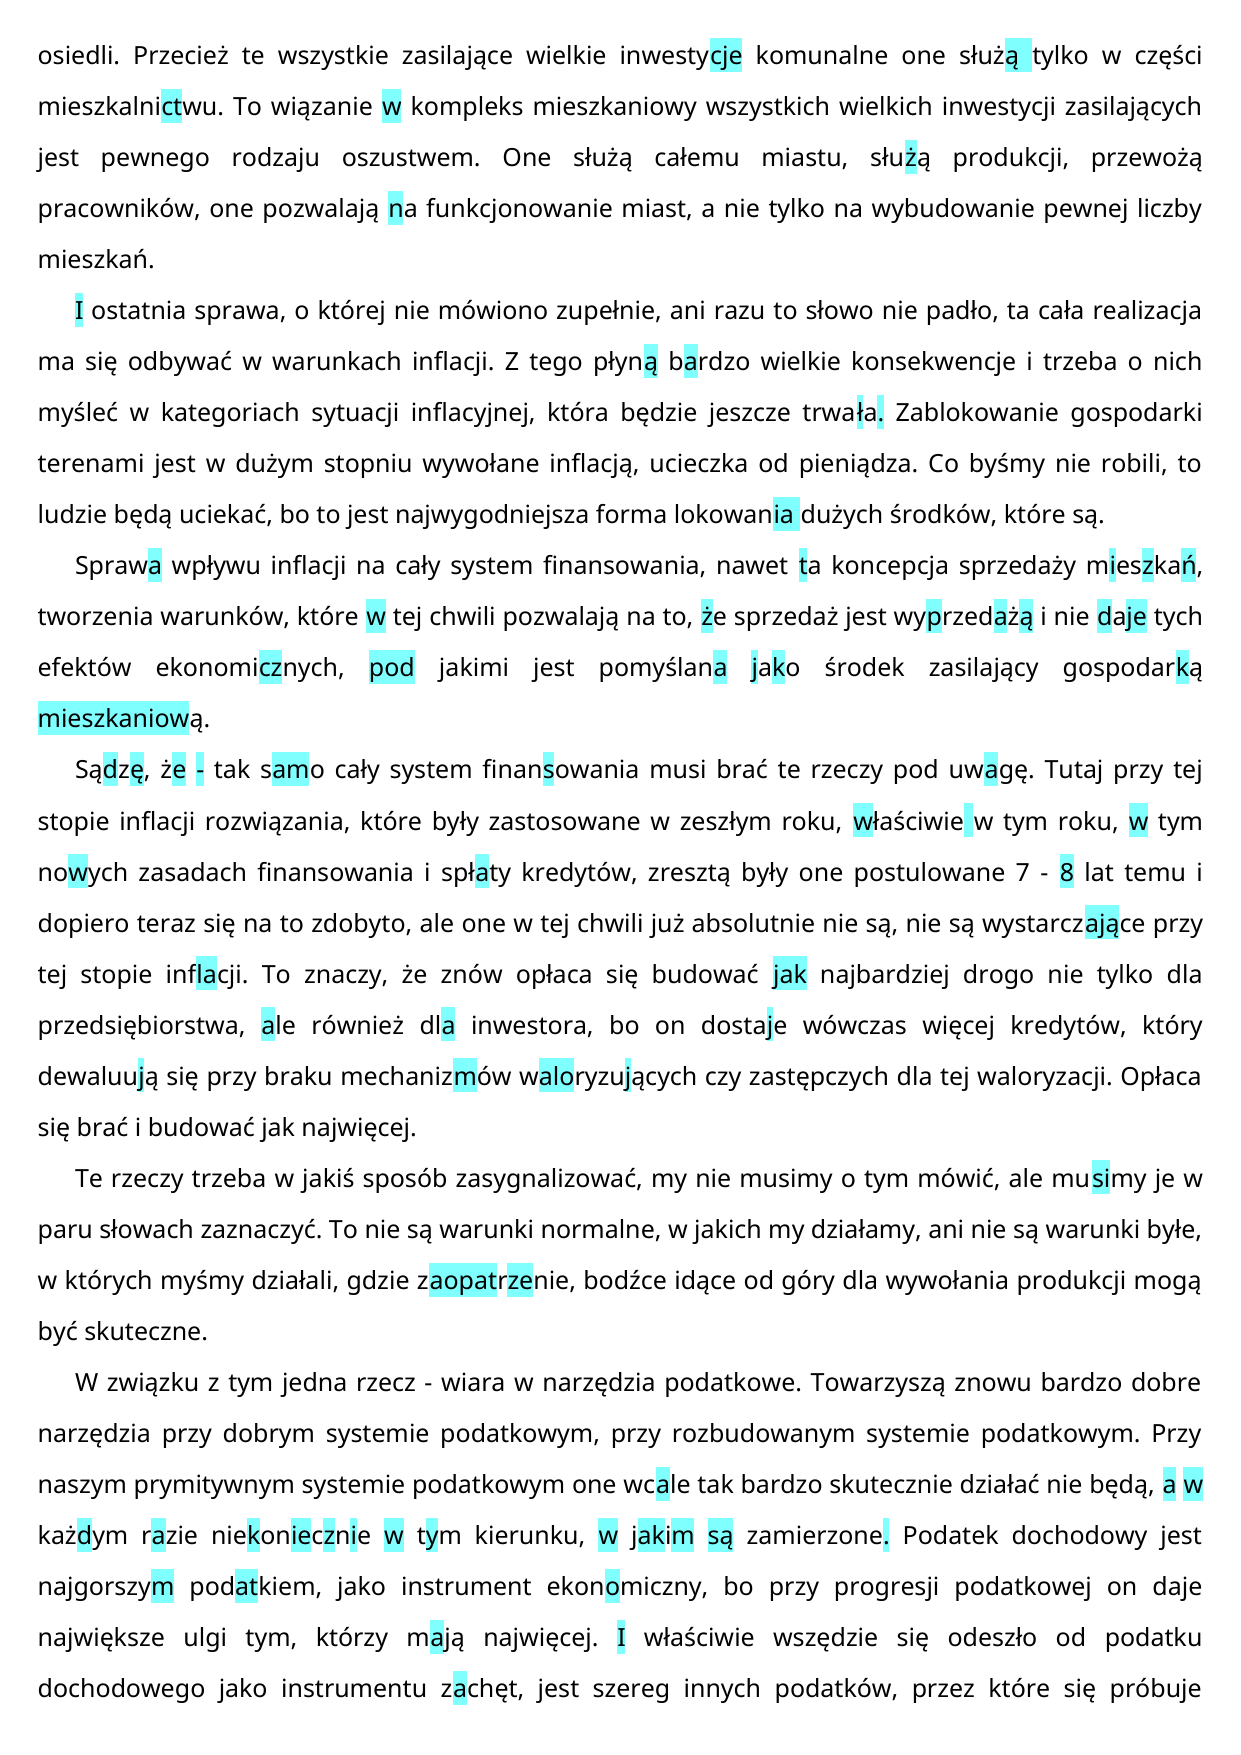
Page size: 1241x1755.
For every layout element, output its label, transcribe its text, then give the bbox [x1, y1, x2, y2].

text Sprawa wpływu inflacji na cały system finansowania, nawet ta koncepcja sprzedaży mieszkań, tworzenia warunków, które w tej chwili pozwalają na to, że sprzedaż jest wyprzedażą i nie daje tych efektów ekonomicznych, pod jakimi jest pomyślana jako środek zasilający gospodarką mieszkaniową. [37, 548, 1203, 735]
text Sądzę, że - tak samo cały system finansowania musi brać te rzeczy pod uwagę. Tutaj przy tej stopie inflacji rozwiązania, które były zastosowane w zeszłym roku, właściwie w tym roku, w tym nowych zasadach finansowania i spłaty kredytów, zresztą były one postulowane 7 - 8 lat temu i dopiero teraz się na to zdobyto, ale one w tej chwili już absolutnie nie są, nie są wystarczające przy tej stopie inflacji. To znaczy, że znów opłaca się budować jak najbardziej drogo nie tylko dla przedsiębiorstwa, ale również dla inwestora, bo on dostaje wówczas więcej kredytów, który dewaluują się przy braku mechanizmów waloryzujących czy zastępczych dla tej waloryzacji. Opłaca się brać i budować jak najwięcej. [37, 752, 1203, 1143]
text osiedli. Przecież te wszystkie zasilające wielkie inwestycje komunalne one służą tylko w części mieszkalnictwu. To wiązanie w kompleks mieszkaniowy wszystkich wielkich inwestycji zasilających jest pewnego rodzaju oszustwem. One służą całemu miastu, służą produkcji, przewożą pracowników, one pozwalają na funkcjonowanie miast, a nie tylko na wybudowanie pewnej liczby mieszkań. [37, 37, 1203, 276]
text I ostatnia sprawa, o której nie mówiono zupełnie, ani razu to słowo nie padło, ta cała realizacja ma się odbywać w warunkach inflacji. Z tego płyną bardzo wielkie konsekwencje i trzeba o nich myśleć w kategoriach sytuacji inflacyjnej, która będzie jeszcze trwała. Zablokowanie gospodarki terenami jest w dużym stopniu wywołane inflacją, ucieczka od pieniądza. Co byśmy nie robili, to ludzie będą uciekać, bo to jest najwygodniejsza forma lokowania dużych środków, które są. [37, 293, 1203, 531]
text W związku z tym jedna rzecz - wiara w narzędzia podatkowe. Towarzyszą znowu bardzo dobre narzędzia przy dobrym systemie podatkowym, przy rozbudowanym systemie podatkowym. Przy naszym prymitywnym systemie podatkowym one wcale tak bardzo skutecznie działać nie będą, a w każdym razie niekoniecznie w tym kierunku, w jakim są zamierzone. Podatek dochodowy jest najgorszym podatkiem, jako instrument ekonomiczny, bo przy progresji podatkowej on daje największe ulgi tym, którzy mają najwięcej. I właściwie wszędzie się odeszło od podatku dochodowego jako instrumentu zachęt, jest szereg innych podatków, przez które się próbuje [37, 1364, 1203, 1705]
text Te rzeczy trzeba w jakiś sposób zasygnalizować, my nie musimy o tym mówić, ale musimy je w paru słowach zaznaczyć. To nie są warunki normalne, w jakich my działamy, ani nie są warunki byłe, w których myśmy działali, gdzie zaopatrzenie, bodźce idące od góry dla wywołania produkcji mogą być skuteczne. [37, 1160, 1203, 1348]
